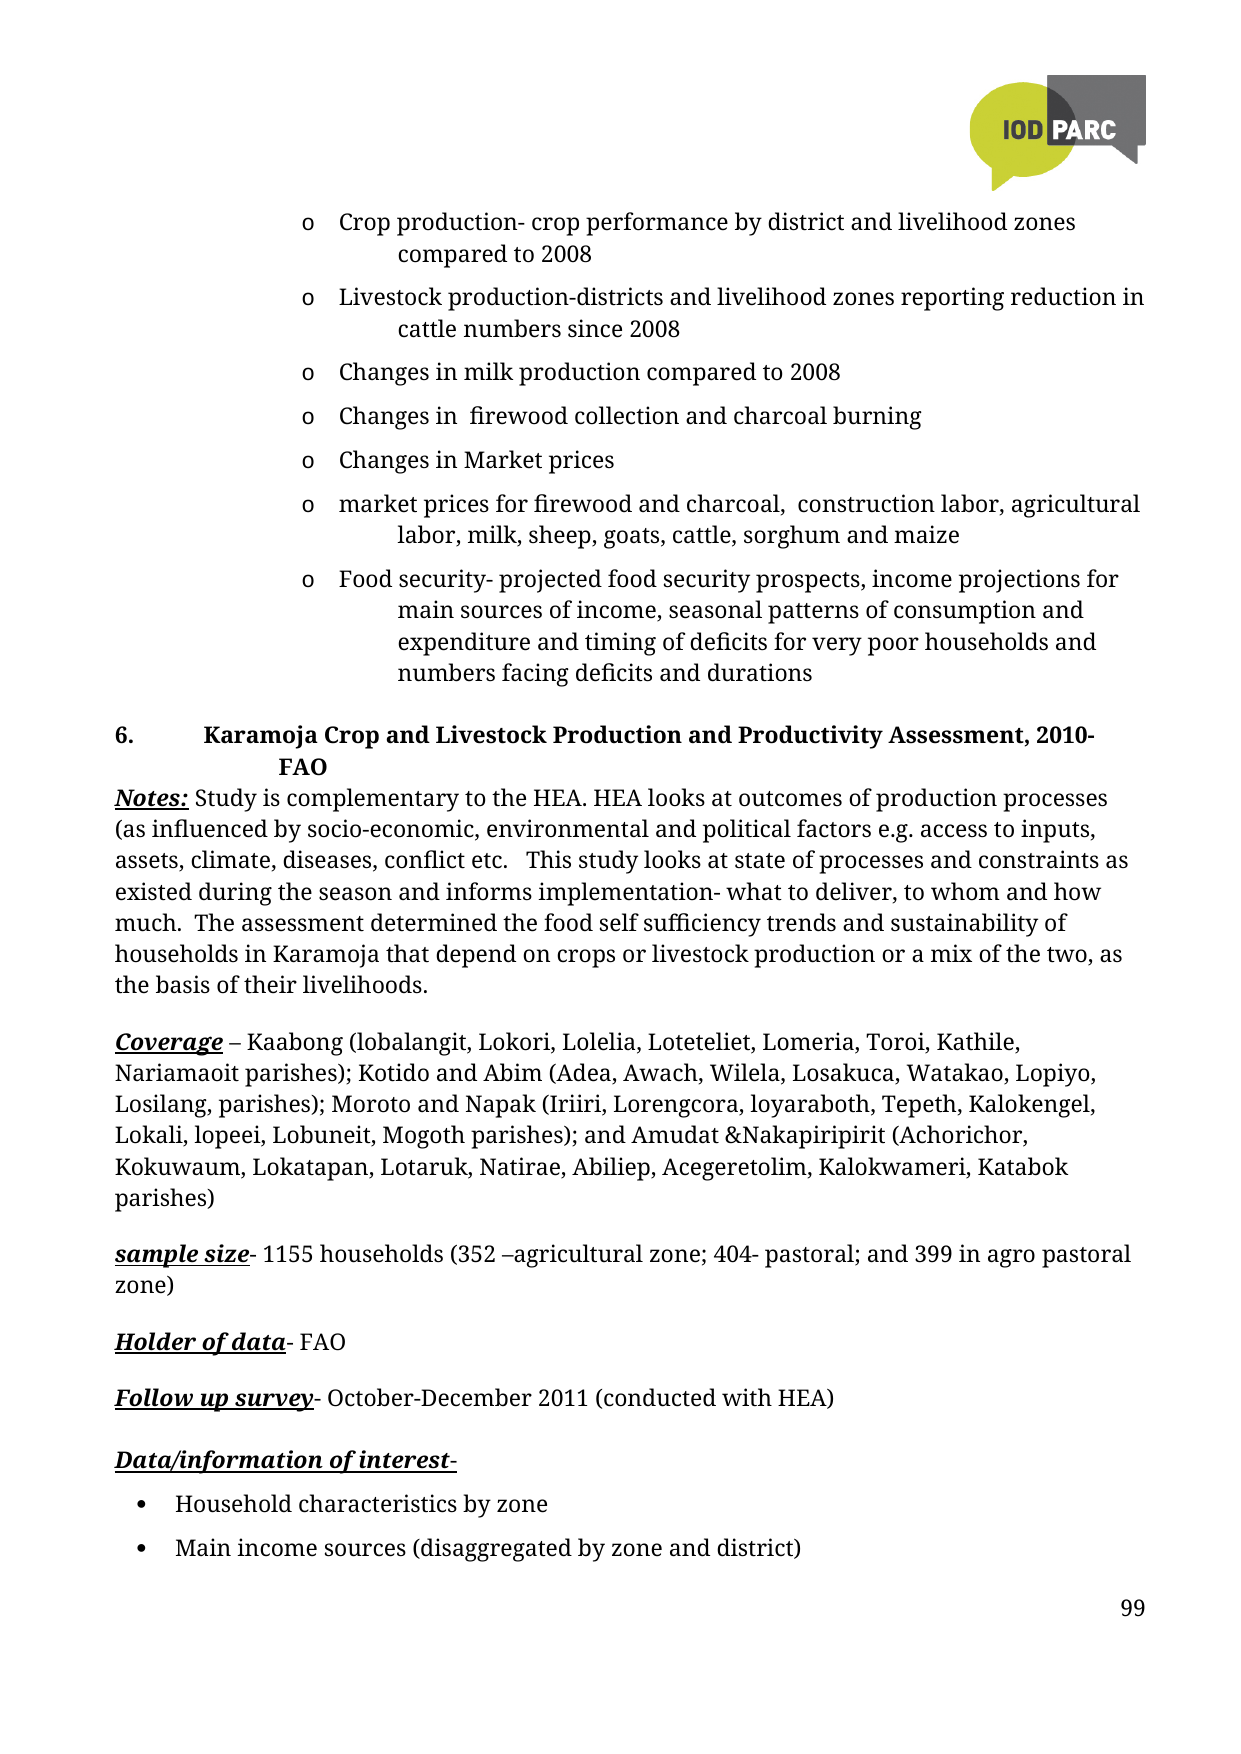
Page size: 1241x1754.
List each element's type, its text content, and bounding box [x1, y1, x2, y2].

list Food security- projected food security prospects, income projections for main sources of income, seasonal patterns of consumption and expenditure and timing of deficits for very poor households and numbers facing deficits and durations [301, 563, 1146, 688]
list Changes in firewood collection and charcoal burning [301, 400, 1146, 432]
text Holder of data- FAO [114, 1326, 1146, 1357]
text sample size- 1155 households (352 –agricultural zone; 404- pastoral; and 399 in agro pastoral zone) [114, 1238, 1146, 1301]
list Main income sources (disaggregated by zone and district) [137, 1532, 1146, 1563]
text Coverage – Kaabong (lobalangit, Lokori, Lolelia, Loteteliet, Lomeria, Toroi, Kathile, Nariamaoit parishes); Kotido and Abim (Adea, Awach, Wilela, Losakuca, Watakao, Lopiyo, Losilang, parishes); Moroto and Napak (Iriiri, Lorengcora, loyaraboth, Tepeth, Kalokengel, Lokali, lopeei, Lobuneit, Mogoth parishes); and Amudat &Nakapiripirit (Achorichor, Kokuwaum, Lokatapan, Lotaruk, Natirae, Abiliep, Acegeretolim, Kalokwameri, Katabok parishes) [114, 1026, 1146, 1213]
list Livestock production-districts and livelihood zones reporting reduction in cattle numbers since 2008 [301, 281, 1146, 344]
list market prices for firewood and charcoal, construction labor, agricultural labor, milk, sheep, goats, cattle, sorghum and maize [301, 488, 1146, 551]
subtitle Karamoja Crop and Livestock Production and Productivity Assessment, 2010- FAO [114, 719, 1146, 782]
list Changes in milk production compared to 2008 [301, 356, 1146, 388]
list Crop production- crop performance by district and livelihood zones compared to 2008 [301, 206, 1146, 269]
text Data/information of interest- [114, 1444, 1146, 1476]
text Follow up survey- October-December 2011 (conducted with HEA) [114, 1382, 1146, 1413]
list Household characteristics by zone [137, 1488, 1146, 1519]
list Changes in Market prices [301, 444, 1146, 475]
text Notes: Study is complementary to the HEA. HEA looks at outcomes of production processes (as influenced by socio-economic, environmental and political factors e.g. access to inputs, assets, climate, diseases, conflict etc. This study looks at state of processes and constraints as existed during the season and informs implementation- what to deliver, to whom and how much. The assessment determined the food self sufficiency trends and sustainability of households in Karamoja that depend on crops or livestock production or a mix of the two, as the basis of their livelihoods. [114, 782, 1146, 1001]
